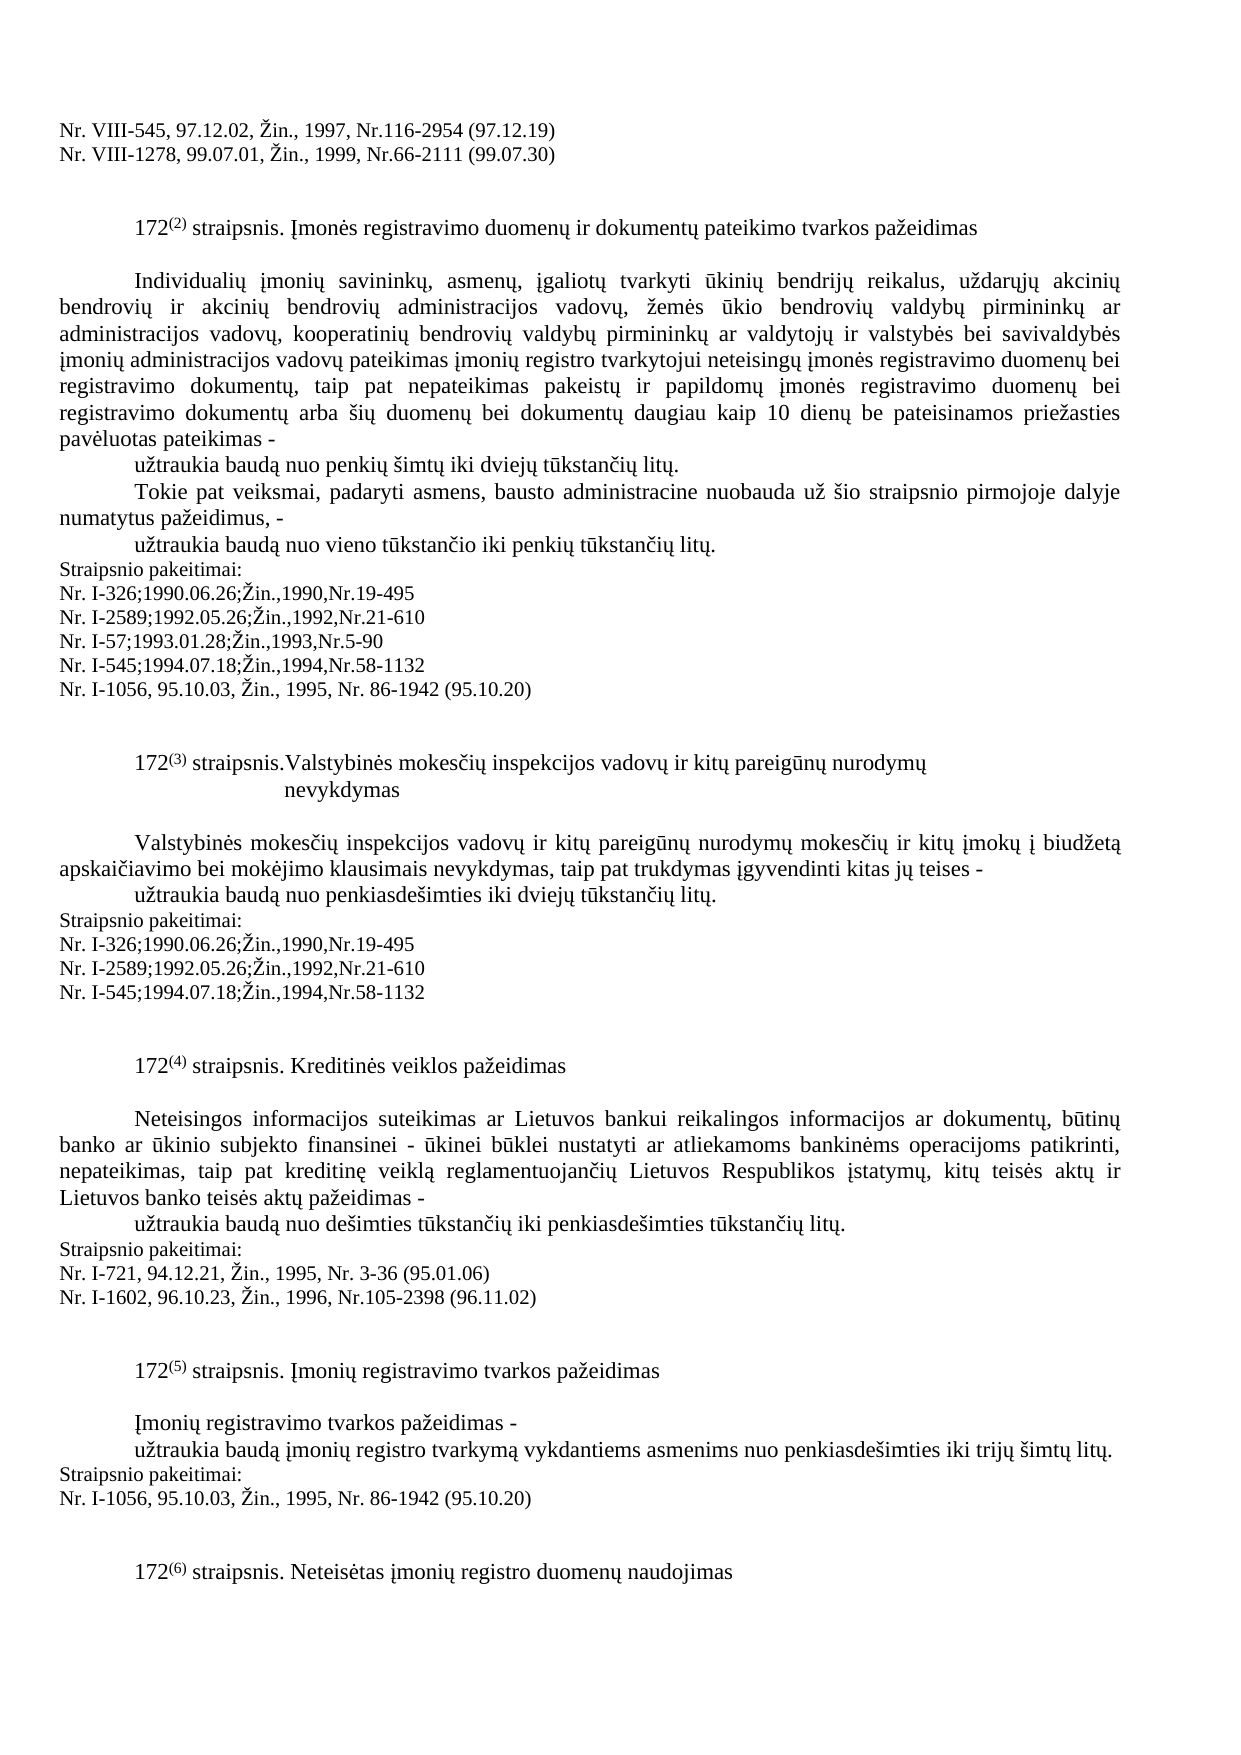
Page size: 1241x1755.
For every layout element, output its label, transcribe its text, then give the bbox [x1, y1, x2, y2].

text Valstybinės mokesčių inspekcijos vadovų ir kitų pareigūnų nurodymų mokesčių ir kitų įmokų į biudžetą apskaičiavimo bei mokėjimo klausimais nevykdymas, taip pat trukdymas įgyvendinti kitas jų teises - [59, 828, 1122, 881]
text 172(2) straipsnis. Įmonės registravimo duomenų ir dokumentų pateikimo tvarkos pažeidimas [59, 214, 1122, 241]
text užtraukia baudą nuo penkių šimtų iki dviejų tūkstančių litų. [59, 452, 1122, 478]
text 172(3) straipsnis.Valstybinės mokesčių inspekcijos vadovų ir kitų pareigūnų nurodymų [59, 749, 1122, 776]
text Nr. VIII-1278, 99.07.01, Žin., 1999, Nr.66-2111 (99.07.30) [59, 142, 1122, 166]
text 172(4) straipsnis. Kreditinės veiklos pažeidimas [59, 1052, 1122, 1078]
text Individualių įmonių savininkų, asmenų, įgaliotų tvarkyti ūkinių bendrijų reikalus, uždarųjų akcinių bendrovių ir akcinių bendrovių administracijos vadovų, žemės ūkio bendrovių valdybų pirmininkų ar administracijos vadovų, kooperatinių bendrovių valdybų pirmininkų ar valdytojų ir valstybės bei savivaldybės įmonių administracijos vadovų pateikimas įmonių registro tvarkytojui neteisingų įmonės registravimo duomenų bei registravimo dokumentų, taip pat nepateikimas pakeistų ir papildomų įmonės registravimo duomenų bei registravimo dokumentų arba šių duomenų bei dokumentų daugiau kaip 10 dienų be pateisinamos priežasties pavėluotas pateikimas - [59, 267, 1122, 452]
text Nr. I-545;1994.07.18;Žin.,1994,Nr.58-1132 [59, 653, 1122, 677]
text užtraukia baudą nuo penkiasdešimties iki dviejų tūkstančių litų. [59, 881, 1122, 908]
text Nr. I-1602, 96.10.23, Žin., 1996, Nr.105-2398 (96.11.02) [59, 1284, 1122, 1309]
text užtraukia baudą nuo vieno tūkstančio iki penkių tūkstančių litų. [59, 531, 1122, 557]
text Nr. I-57;1993.01.28;Žin.,1993,Nr.5-90 [59, 629, 1122, 653]
text Neteisingos informacijos suteikimas ar Lietuvos bankui reikalingos informacijos ar dokumentų, būtinų banko ar ūkinio subjekto finansinei - ūkinei būklei nustatyti ar atliekamoms bankinėms operacijoms patikrinti, nepateikimas, taip pat kreditinę veiklą reglamentuojančių Lietuvos Respublikos įstatymų, kitų teisės aktų ir Lietuvos banko teisės aktų pažeidimas - [59, 1105, 1122, 1210]
text Nr. I-721, 94.12.21, Žin., 1995, Nr. 3-36 (95.01.06) [59, 1261, 1122, 1284]
text 172(6) straipsnis. Neteisėtas įmonių registro duomenų naudojimas [59, 1558, 1122, 1585]
text Nr. I-1056, 95.10.03, Žin., 1995, Nr. 86-1942 (95.10.20) [59, 677, 1122, 701]
text Nr. I-545;1994.07.18;Žin.,1994,Nr.58-1132 [59, 980, 1122, 1004]
text užtraukia baudą nuo dešimties tūkstančių iki penkiasdešimties tūkstančių litų. [59, 1210, 1122, 1236]
text 172(5) straipsnis. Įmonių registravimo tvarkos pažeidimas [59, 1357, 1122, 1383]
text Nr. I-2589;1992.05.26;Žin.,1992,Nr.21-610 [59, 956, 1122, 980]
text Nr. I-2589;1992.05.26;Žin.,1992,Nr.21-610 [59, 605, 1122, 629]
text Straipsnio pakeitimai: [59, 908, 1122, 932]
text nevykdymas [209, 776, 1122, 802]
text Tokie pat veiksmai, padaryti asmens, bausto administracine nuobauda už šio straipsnio pirmojoje dalyje numatytus pažeidimus, - [59, 478, 1122, 531]
text Nr. VIII-545, 97.12.02, Žin., 1997, Nr.116-2954 (97.12.19) [59, 118, 1122, 142]
text Nr. I-1056, 95.10.03, Žin., 1995, Nr. 86-1942 (95.10.20) [59, 1486, 1122, 1510]
text Straipsnio pakeitimai: [59, 557, 1122, 581]
text užtraukia baudą įmonių registro tvarkymą vykdantiems asmenims nuo penkiasdešimties iki trijų šimtų litų. [59, 1436, 1122, 1462]
text Straipsnio pakeitimai: [59, 1236, 1122, 1261]
text Įmonių registravimo tvarkos pažeidimas - [59, 1409, 1122, 1436]
text Nr. I-326;1990.06.26;Žin.,1990,Nr.19-495 [59, 581, 1122, 605]
text Nr. I-326;1990.06.26;Žin.,1990,Nr.19-495 [59, 932, 1122, 956]
text Straipsnio pakeitimai: [59, 1462, 1122, 1486]
